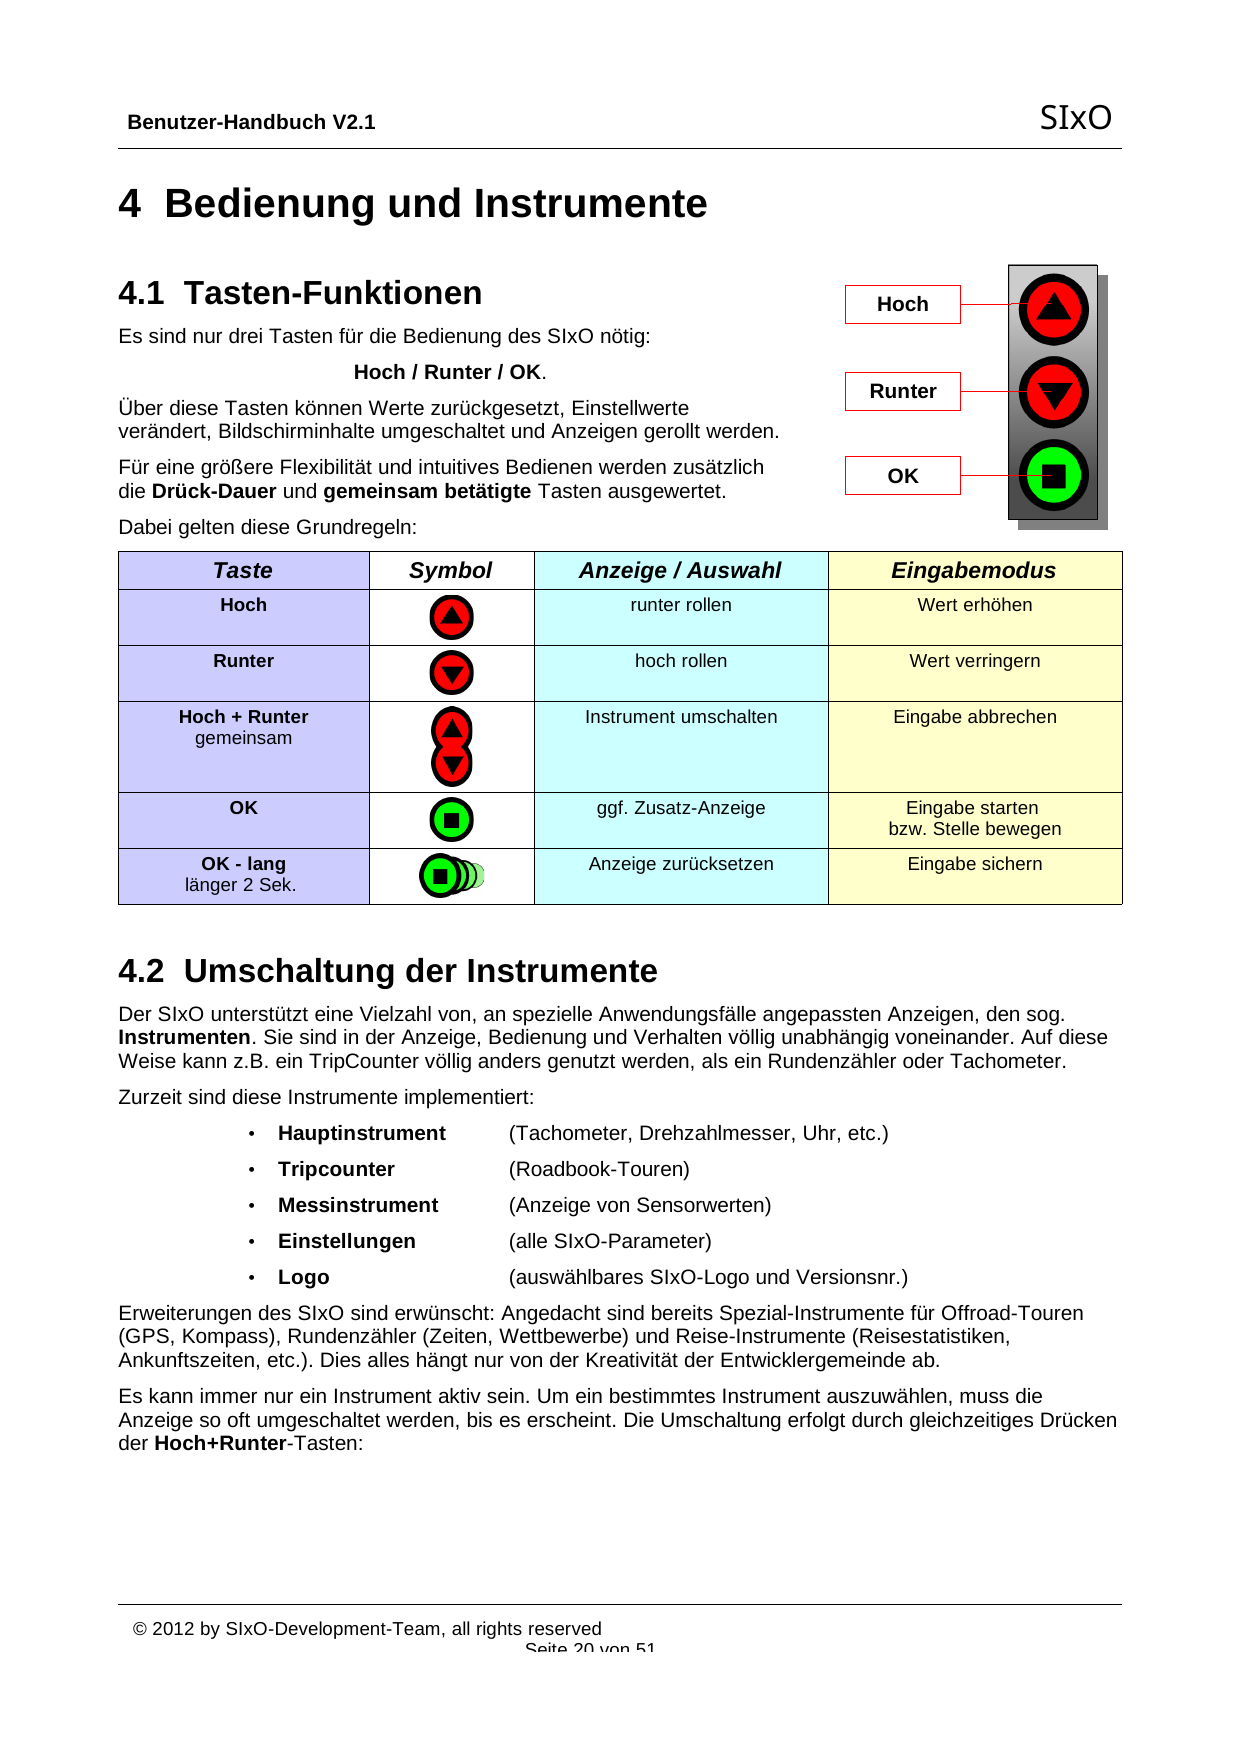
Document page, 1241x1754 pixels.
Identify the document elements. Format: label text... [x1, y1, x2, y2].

table_cell Runter [119, 646, 369, 701]
table_cell Anzeige zurücksetzen [535, 849, 828, 904]
table_cell Eingabe abbrechen [829, 702, 1122, 792]
table_cell ggf. Zusatz-Anzeige [535, 793, 828, 848]
text Erweiterungen des SIxO sind erwünscht: Angedacht sind bereits Spezial-Instrumente für Offroad-Touren (GPS, Kompass), Rundenzähler (Zeiten, Wettbewerbe) und Reise-Instrumente (Reisestatistiken, Ankunftszeiten, etc.). Dies alles hängt nur von der Kreativität der Entwicklergemeinde ab. [118, 1301, 1122, 1372]
list Logo (auswählbares SIxO-Logo und Versionsnr.) [248, 1265, 1122, 1289]
table_cell Instrument umschalten [535, 702, 828, 792]
text Es kann immer nur ein Instrument aktiv sein. Um ein bestimmtes Instrument auszuwählen, muss die Anzeige so oft umgeschaltet werden, bis es erscheint. Die Umschaltung erfolgt durch gleichzeitiges Drücken der Hoch+Runter-Tasten: [118, 1384, 1122, 1455]
table_cell [370, 702, 534, 792]
table_cell Hoch [119, 590, 369, 645]
table_cell Wert verringern [829, 646, 1122, 701]
picture [419, 853, 485, 898]
table_header Anzeige / Auswahl [535, 552, 828, 589]
text Dabei gelten diese Grundregeln: [118, 515, 788, 539]
subtitle [1098, 264, 1122, 312]
table_cell [370, 793, 534, 848]
text Es sind nur drei Tasten für die Bedienung des SIxO nötig: [118, 324, 788, 348]
text Für eine größere Flexibilität und intuitives Bedienen werden zusätzlich die Drück-Dauer und gemeinsam betätigte Tasten ausgewertet. [118, 456, 788, 503]
table_cell [370, 646, 534, 701]
table_cell [370, 590, 534, 645]
picture [429, 650, 474, 695]
subtitle Tasten-Funktionen [118, 264, 1108, 545]
table_cell hoch rollen [535, 646, 828, 701]
picture [431, 706, 473, 787]
picture [429, 595, 474, 640]
table_cell Eingabe sichern [829, 849, 1122, 904]
table_cell OK [119, 793, 369, 848]
list Hauptinstrument (Tachometer, Drehzahlmesser, Uhr, etc.) [248, 1121, 1122, 1145]
text Hoch / Runter / OK. [118, 360, 788, 384]
subtitle Bedienung und Instrumente [118, 180, 1122, 226]
table_header Eingabemodus [829, 552, 1122, 589]
table_cell Wert erhöhen [829, 590, 1122, 645]
text Zurzeit sind diese Instrumente implementiert: [118, 1085, 1122, 1109]
table_header Symbol [370, 552, 534, 589]
table_cell Hoch + Runter gemeinsam [119, 702, 369, 792]
table_cell runter rollen [535, 590, 828, 645]
table_cell OK - lang länger 2 Sek. [119, 849, 369, 904]
table_cell [370, 849, 534, 904]
list Messinstrument (Anzeige von Sensorwerten) [248, 1193, 1122, 1217]
subtitle Umschaltung der Instrumente [118, 952, 1122, 989]
table_header Taste [119, 552, 369, 589]
picture [429, 797, 474, 842]
text Über diese Tasten können Werte zurückgesetzt, Einstellwerte verändert, Bildschirminhalte umgeschaltet und Anzeigen gerollt werden. [118, 396, 788, 443]
list Tripcounter (Roadbook-Touren) [248, 1157, 1122, 1181]
picture [1009, 266, 1097, 519]
text Der SIxO unterstützt eine Vielzahl von, an spezielle Anwendungsfälle angepassten Anzeigen, den sog. Instrumenten. Sie sind in der Anzeige, Bedienung und Verhalten völlig unabhängig voneinander. Auf diese Weise kann z.B. ein TripCounter völlig anders genutzt werden, als ein Rundenzähler oder Tachometer. [118, 1002, 1122, 1073]
list Einstellungen (alle SIxO-Parameter) [248, 1229, 1122, 1253]
table_cell Eingabe starten bzw. Stelle bewegen [829, 793, 1122, 848]
